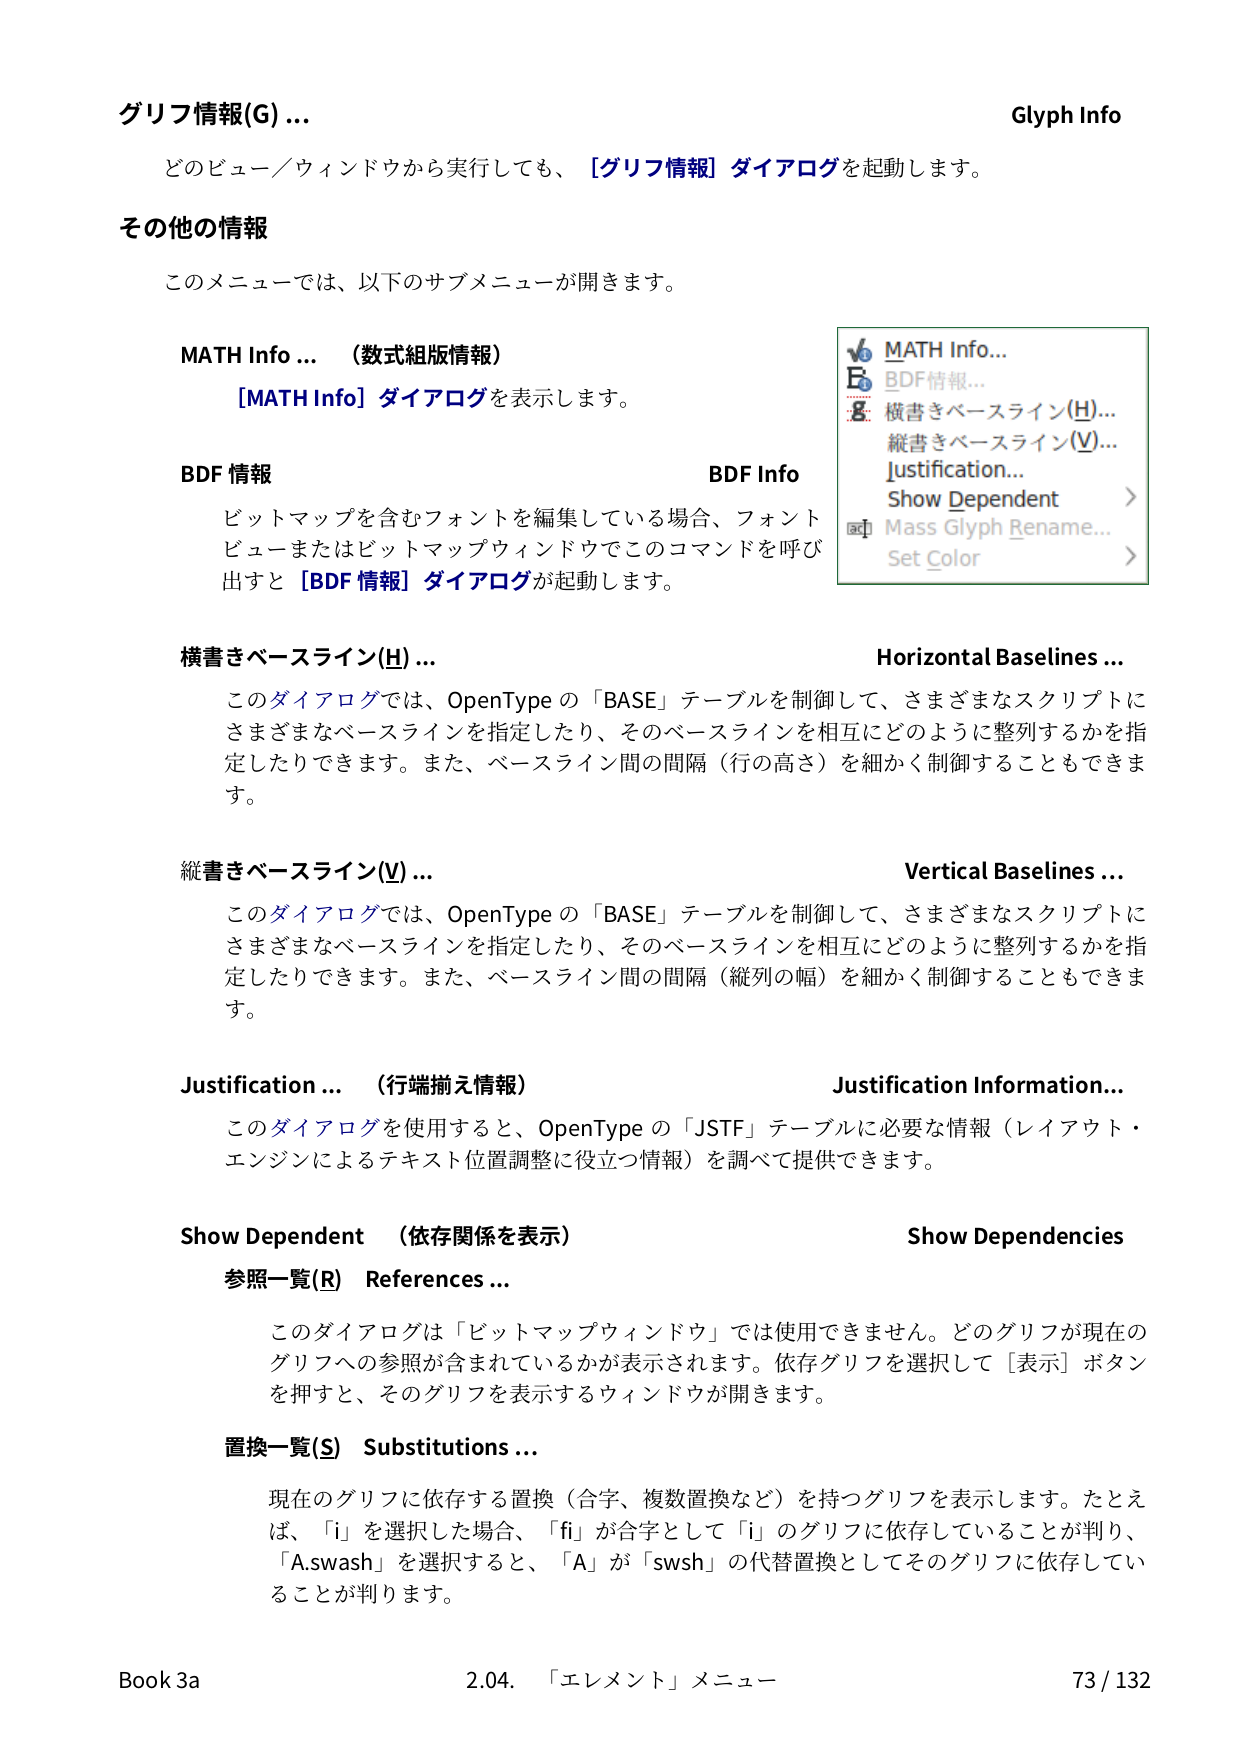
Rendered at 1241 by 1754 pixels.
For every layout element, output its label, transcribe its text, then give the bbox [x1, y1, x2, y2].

table_header MATH Info ... （数式組版情報） ［MATH Info］ダイアログを表示します。 [177, 317, 1152, 437]
text このメニューでは、以下のサブメニューが開きます。 [150, 259, 1163, 302]
text その他の情報 [106, 203, 1163, 251]
table_cell Show Dependent （依存関係を表示） Show Dependencies 参照一覧(R) References ... このダイアログは「ビットマップウィンドウ」では使用できません。どのグリフが現在のグリフへの参照が含まれているかが表示されます。依存グリフを選択して［表示］ボタンを押すと、そのグリフを表示するウィンドウが開きます。 置換一覧(S) Substitutions … 現在のグリフに依存する置換（合字、複数置換など）を持つグリフを表示します。たとえば、「i」を選択した場合、「fi」が合字として「i」のグリフに依存していることが判り、「A.swash」を選択すると、「A」が「swsh」の代替置換としてそのグリフに依存していることが判ります。 [177, 1198, 1152, 1632]
table_cell 横書きベースライン(H) ... Horizontal Baselines ... このダイアログでは、OpenType の「BASE」テーブルを制御して、さまざまなスクリプトにさまざまなベースラインを指定したり、そのベースラインを相互にどのように整列するかを指定したりできます。また、ベースライン間の間隔（行の高さ）を細かく制御することもできます。 [177, 619, 1152, 833]
table_cell BDF 情報 BDF Info ビットマップを含むフォントを編集している場合、フォントビューまたはビットマップウィンドウでこのコマンドを呼び出すと［BDF 情報］ダイアログが起動します。 [177, 437, 1152, 619]
table_cell Justification ... （行端揃え情報） Justification Information... このダイアログを使用すると、OpenType の「JSTF」テーブルに必要な情報（レイアウト・エンジンによるテキスト位置調整に役立つ情報）を調べて提供できます。 [177, 1047, 1152, 1198]
text どのビュー／ウィンドウから実行しても、［グリフ情報］ダイアログを起動します。 [150, 145, 1163, 188]
table_cell 縦書きベースライン(V) ... Vertical Baselines … このダイアログでは、OpenType の「BASE」テーブルを制御して、さまざまなスクリプトにさまざまなベースラインを指定したり、そのベースラインを相互にどのように整列するかを指定したりできます。また、ベースライン間の間隔（縦列の幅）を細かく制御することもできます。 [177, 833, 1152, 1047]
picture [838, 328, 1148, 584]
text グリフ情報(G) ... Glyph Info [106, 88, 1163, 137]
